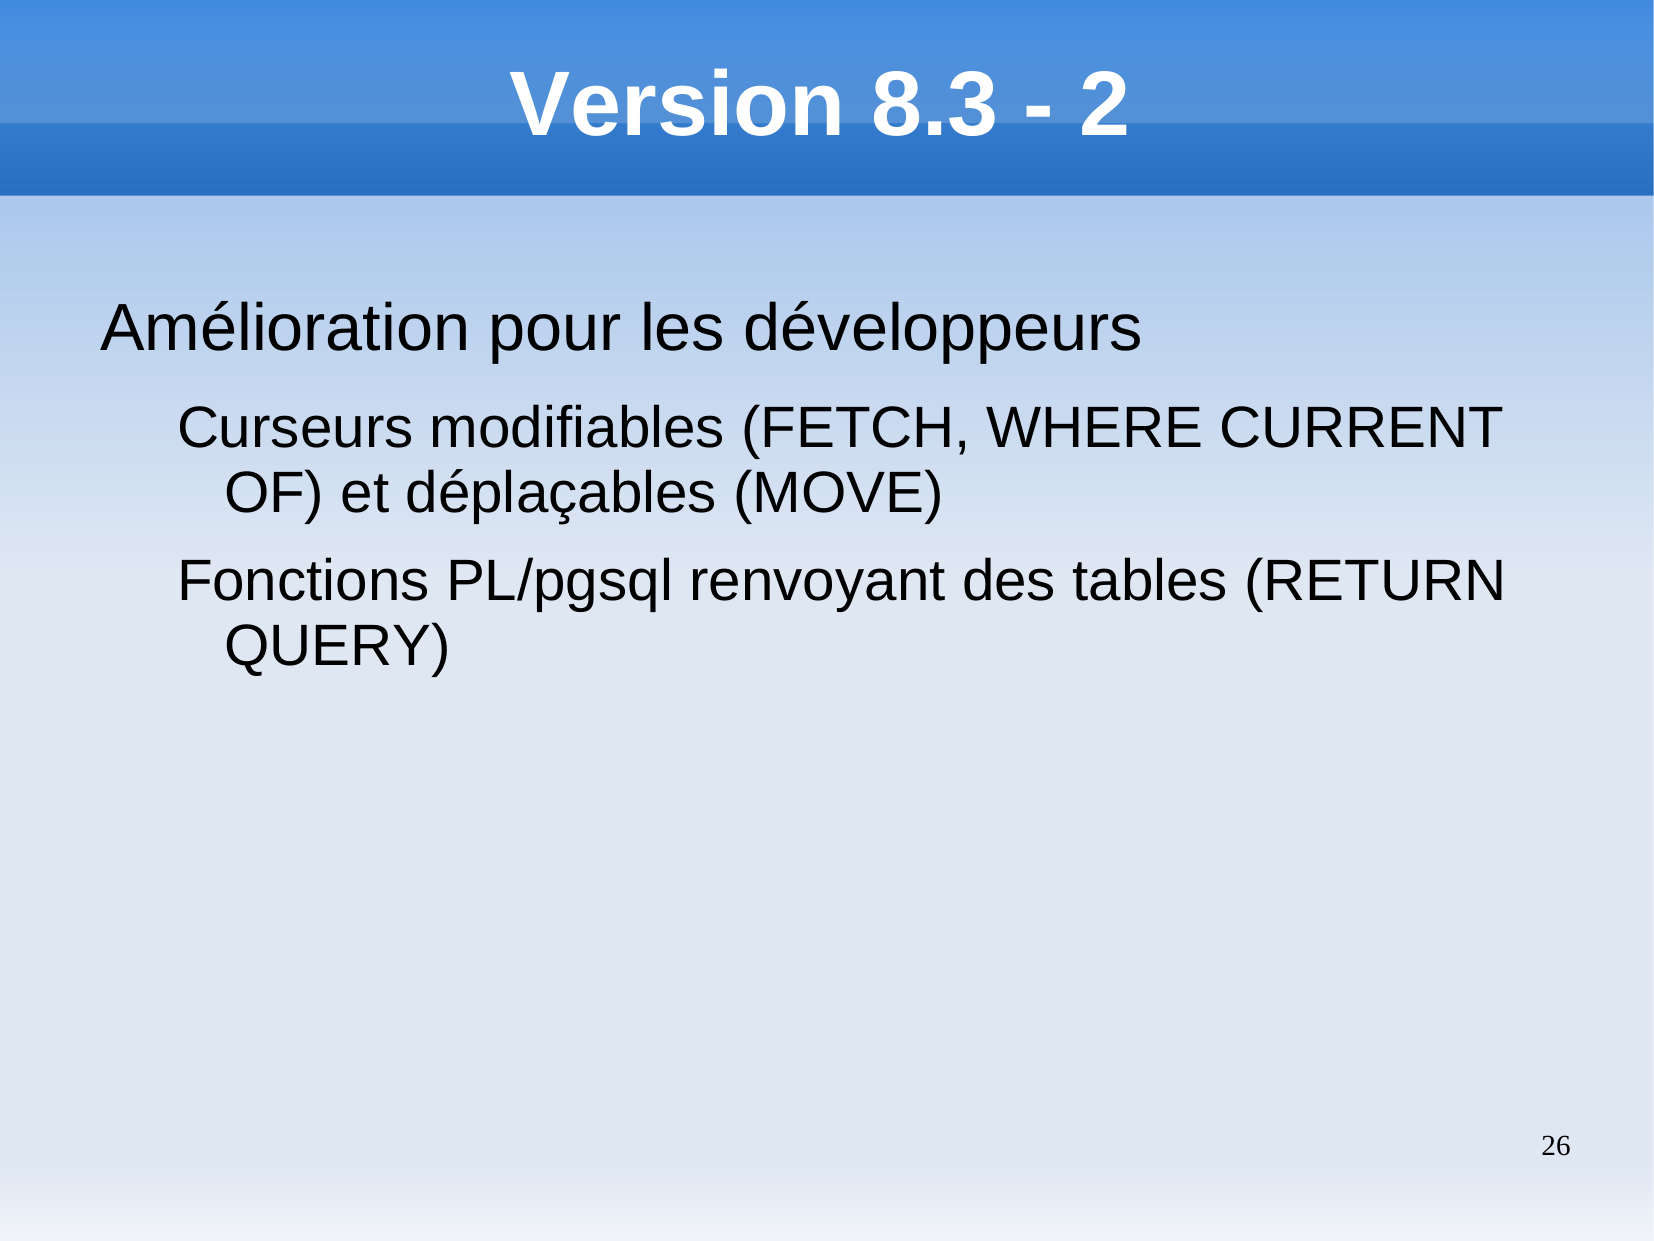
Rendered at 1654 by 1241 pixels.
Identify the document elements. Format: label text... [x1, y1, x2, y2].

picture [0, 0, 1654, 1241]
list Amélioration pour les développeurs Curseurs modifiables (FETCH, WHERE CURRENT OF) et déplaçables (MOVE) Fonctions PL/pgsql renvoyant des tables (RETURN QUERY) [82, 290, 1571, 1094]
title Version 8.3 - 2 [76, 7, 1565, 200]
